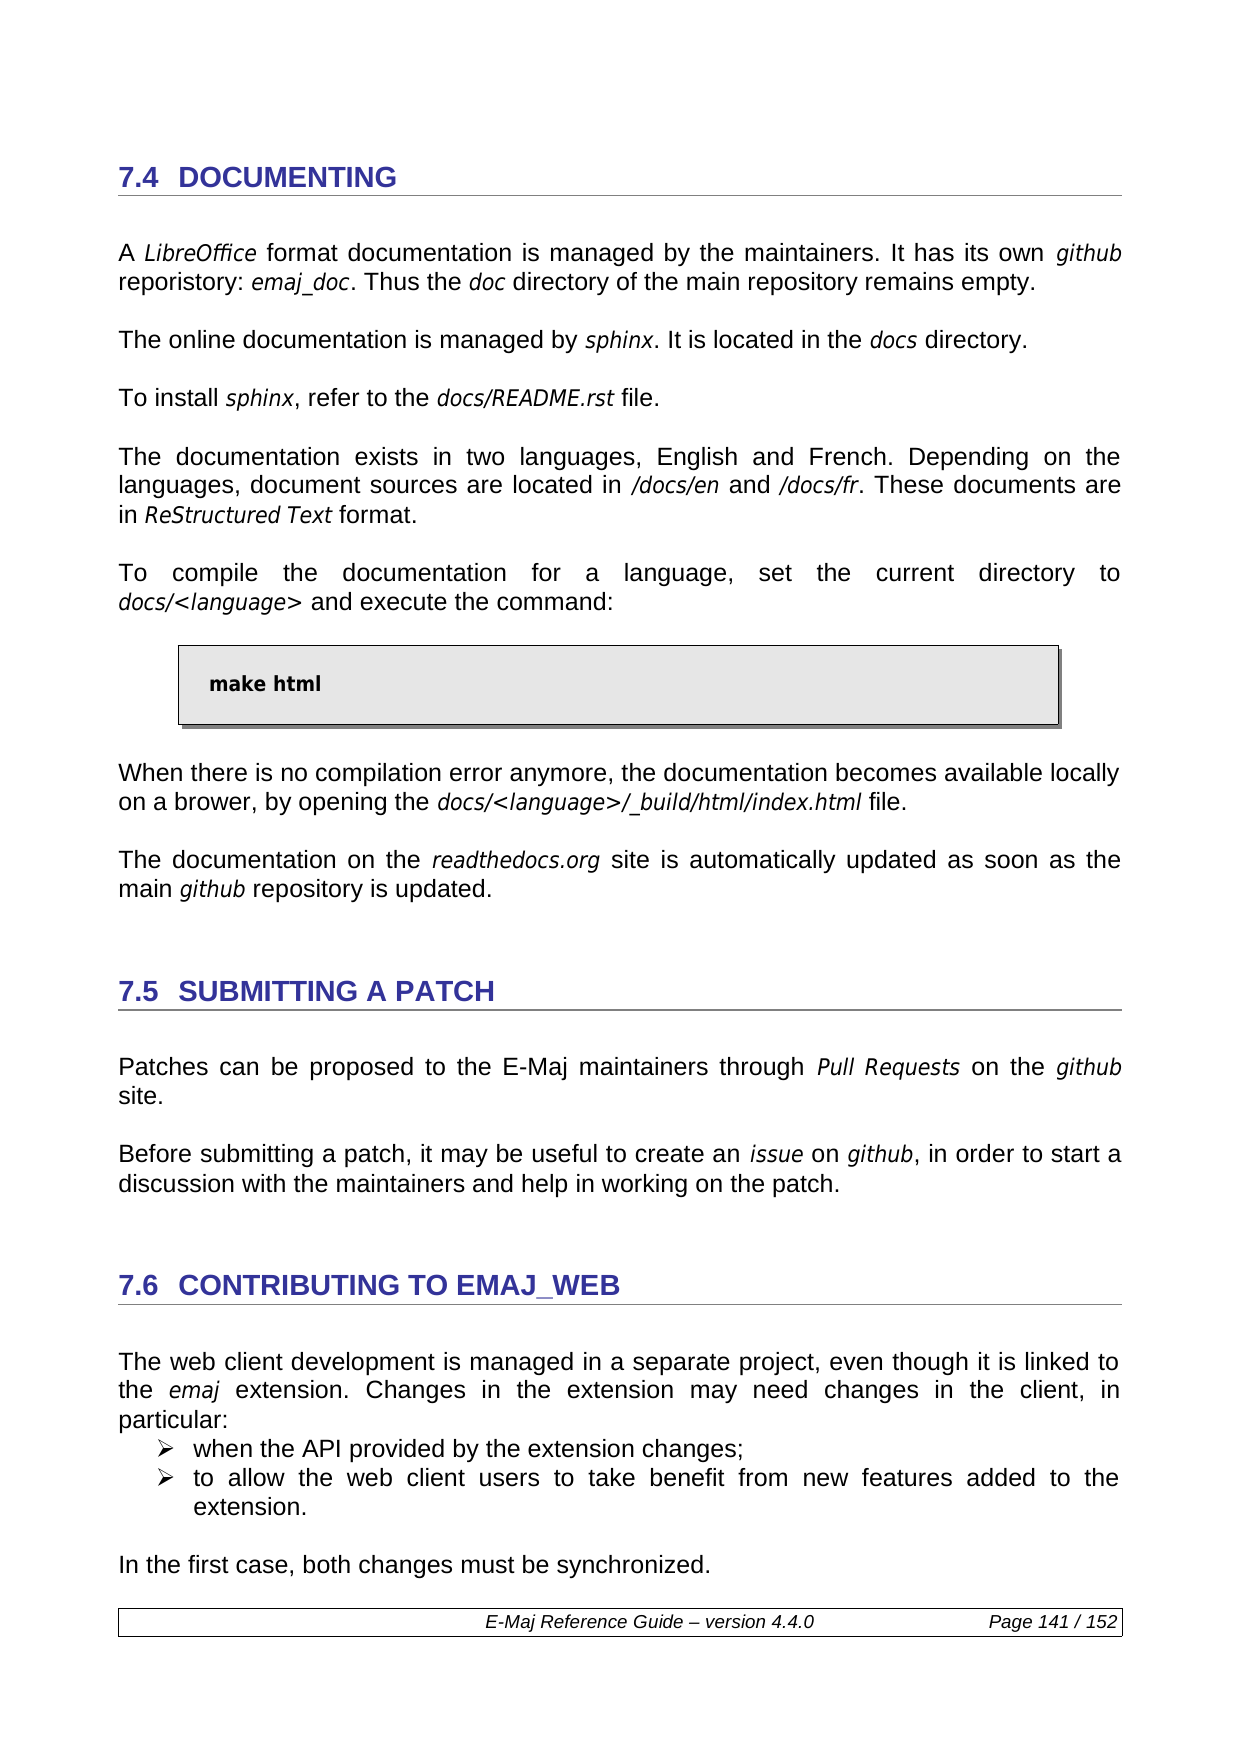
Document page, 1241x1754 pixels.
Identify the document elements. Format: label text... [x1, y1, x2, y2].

list to allow the web client users to take benefit from new features added to the extension. [156, 1463, 1122, 1521]
text To install sphinx, refer to the docs/README.rst file. [118, 383, 1122, 412]
text When there is no compilation error anymore, the documentation becomes available locally on a brower, by opening the docs/<language>/_build/html/index.html file. [118, 758, 1122, 816]
subtitle Contributing to Emaj_web [118, 1268, 1122, 1304]
text Patches can be proposed to the E-Maj maintainers through Pull Requests on the github site. [118, 1052, 1122, 1110]
list when the API provided by the extension changes; [156, 1433, 1122, 1463]
text In the first case, both changes must be synchronized. [118, 1550, 1122, 1579]
text The web client development is managed in a separate project, even though it is linked to the emaj extension. Changes in the extension may need changes in the client, in particular: [118, 1346, 1122, 1433]
text A LibreOffice format documentation is managed by the maintainers. It has its own github reporistory: emaj_doc. Thus the doc directory of the main repository remains empty. [118, 238, 1122, 296]
text The documentation exists in two languages, English and French. Depending on the languages, document sources are located in /docs/en and /docs/fr. These documents are in ReStructured Text format. [118, 441, 1122, 528]
subtitle Submitting a patch [118, 974, 1122, 1009]
text The online documentation is managed by sphinx. It is located in the docs directory. [118, 325, 1122, 354]
text To compile the documentation for a language, set the current directory to docs/<language> and execute the command: [118, 558, 1122, 616]
text make html [179, 669, 1058, 694]
text The documentation on the readthedocs.org site is automatically updated as soon as the main github repository is updated. [118, 845, 1122, 903]
subtitle Documenting [118, 160, 1122, 195]
text Before submitting a patch, it may be useful to create an issue on github, in order to start a discussion with the maintainers and help in working on the patch. [118, 1139, 1122, 1197]
